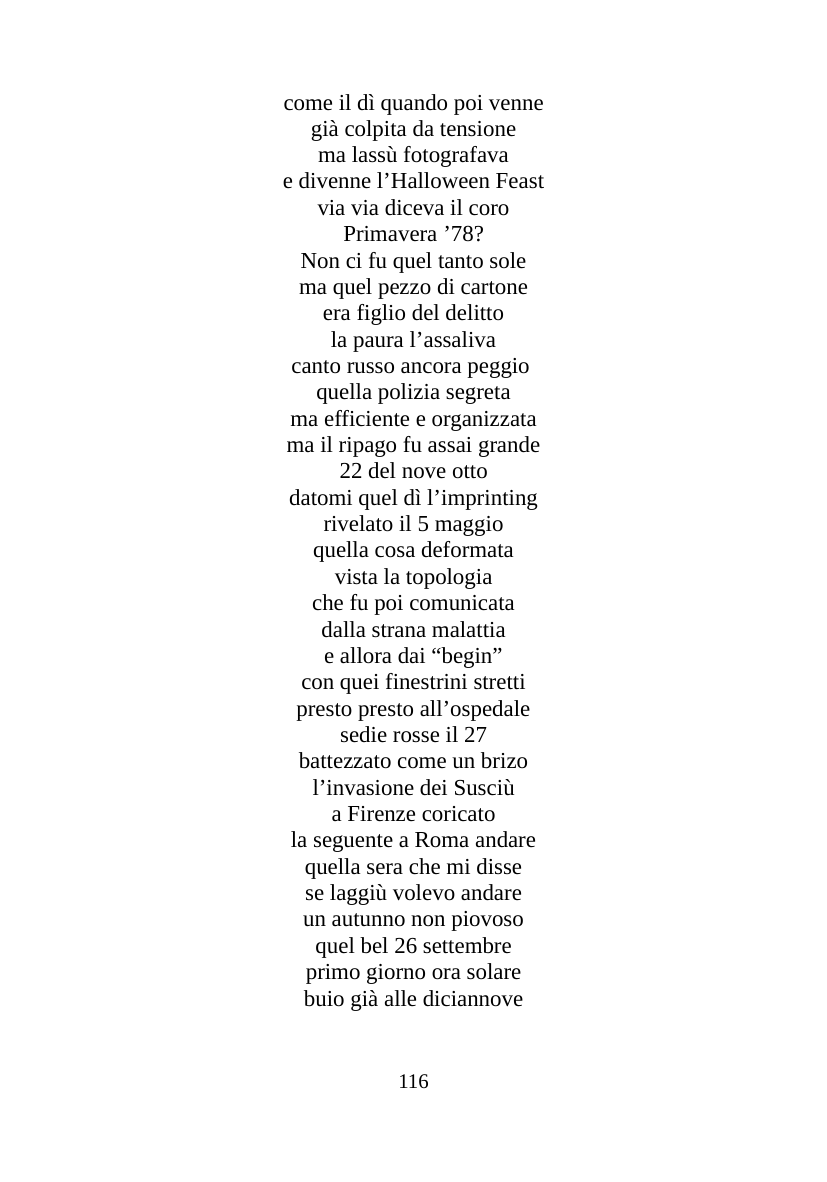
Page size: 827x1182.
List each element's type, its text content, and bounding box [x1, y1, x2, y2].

text la seguente a Roma andare [88, 826, 738, 853]
text dalla strana malattia [88, 616, 738, 642]
text se laggiù volevo andare [88, 879, 738, 906]
text un autunno non piovoso [88, 906, 738, 932]
text rivelato il 5 maggio [88, 510, 738, 537]
text via via diceva il coro [88, 194, 738, 220]
text come il dì quando poi venne [88, 88, 738, 115]
text datomi quel dì l’imprinting [88, 484, 738, 510]
text buio già alle diciannove [88, 984, 738, 1011]
text già colpita da tensione [88, 115, 738, 141]
text che fu poi comunicata [88, 589, 738, 616]
text quella sera che mi disse [88, 853, 738, 879]
text con quei finestrini stretti [88, 668, 738, 695]
text Primavera ’78? [88, 220, 738, 247]
text e divenne l’Halloween Feast [88, 168, 738, 194]
text quel bel 26 settembre [88, 932, 738, 958]
text 22 del nove otto [88, 457, 738, 484]
text presto presto all’ospedale [88, 695, 738, 721]
text quella cosa deformata [88, 537, 738, 563]
text Non ci fu quel tanto sole [88, 247, 738, 273]
text ma quel pezzo di cartone [88, 273, 738, 299]
text e allora dai “begin” [88, 642, 738, 668]
text a Firenze coricato [88, 800, 738, 826]
text canto russo ancora peggio [88, 352, 738, 378]
text vista la topologia [88, 563, 738, 589]
text ma il ripago fu assai grande [88, 431, 738, 457]
text ma efficiente e organizzata [88, 405, 738, 431]
text era figlio del delitto [88, 299, 738, 326]
text l’invasione dei Susciù [88, 774, 738, 800]
text la paura l’assaliva [88, 326, 738, 352]
text sedie rosse il 27 [88, 721, 738, 747]
text primo giorno ora solare [88, 958, 738, 984]
text battezzato come un brizo [88, 747, 738, 774]
text quella polizia segreta [88, 378, 738, 405]
text ma lassù fotografava [88, 141, 738, 168]
